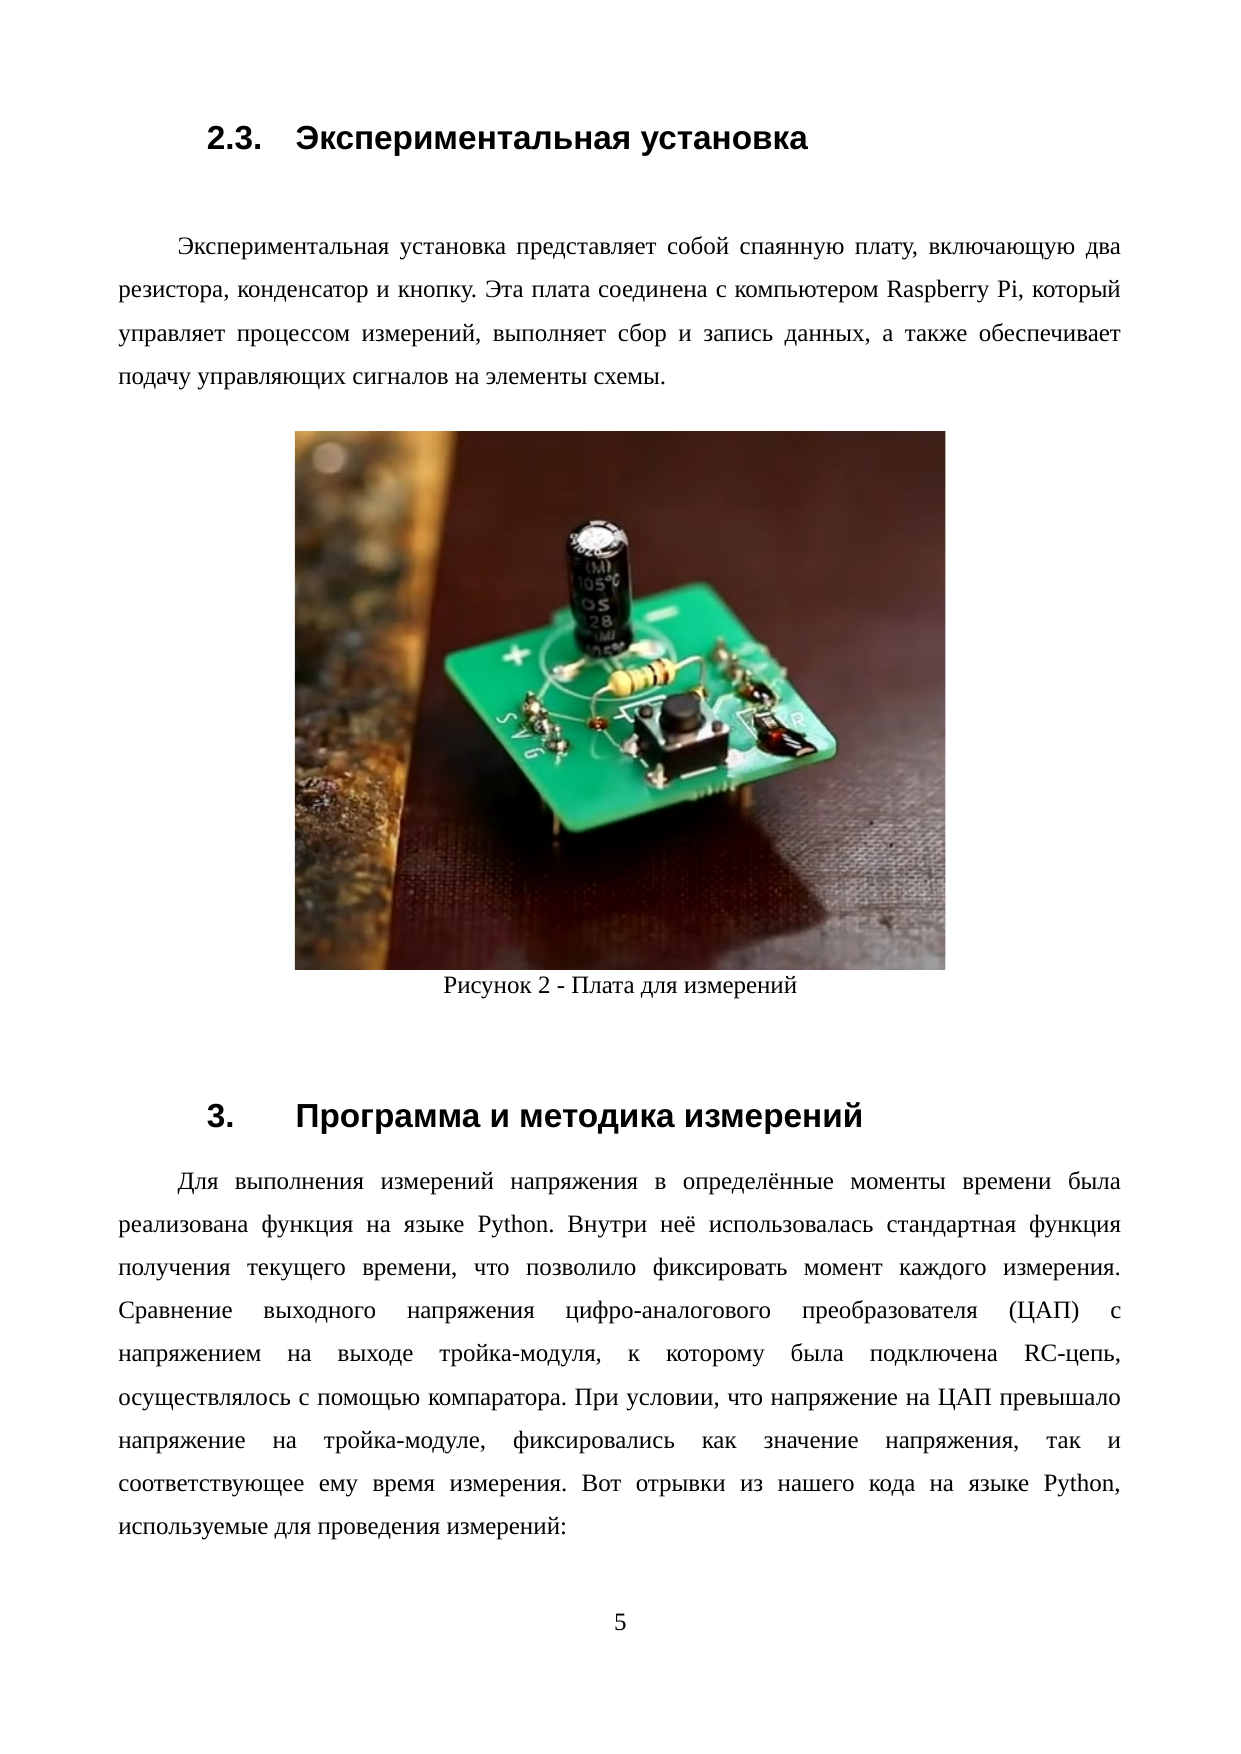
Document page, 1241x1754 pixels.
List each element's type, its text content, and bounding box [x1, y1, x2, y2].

subtitle Экспериментальная установка [148, 118, 1093, 157]
picture [294, 431, 946, 970]
text Экспериментальная установка представляет собой спаянную плату, включающую два резистора, конденсатор и кнопку. Эта плата соединена с компьютером Raspberry Pi, который управляет процессом измерений, выполняет сбор и запись данных, а также обеспечивает подачу управляющих сигналов на элементы схемы. [118, 231, 1122, 389]
subtitle Программа и методика измерений [148, 1096, 1093, 1134]
text Рисунок 2 - Плата для измерений [295, 970, 946, 998]
text Для выполнения измерений напряжения в определённые моменты времени была реализована функция на языке Python. Внутри неё использовалась стандартная функция получения текущего времени, что позволило фиксировать момент каждого измерения. Сравнение выходного напряжения цифро-аналогового преобразователя (ЦАП) с напряжением на выходе тройка-модуля, к которому была подключена RC-цепь, осуществлялось с помощью компаратора. При условии, что напряжение на ЦАП превышало напряжение на тройка-модуле, фиксировались как значение напряжения, так и соответствующее ему время измерения. Вот отрывки из нашего кода на языке Python, используемые для проведения измерений: [118, 1166, 1122, 1540]
